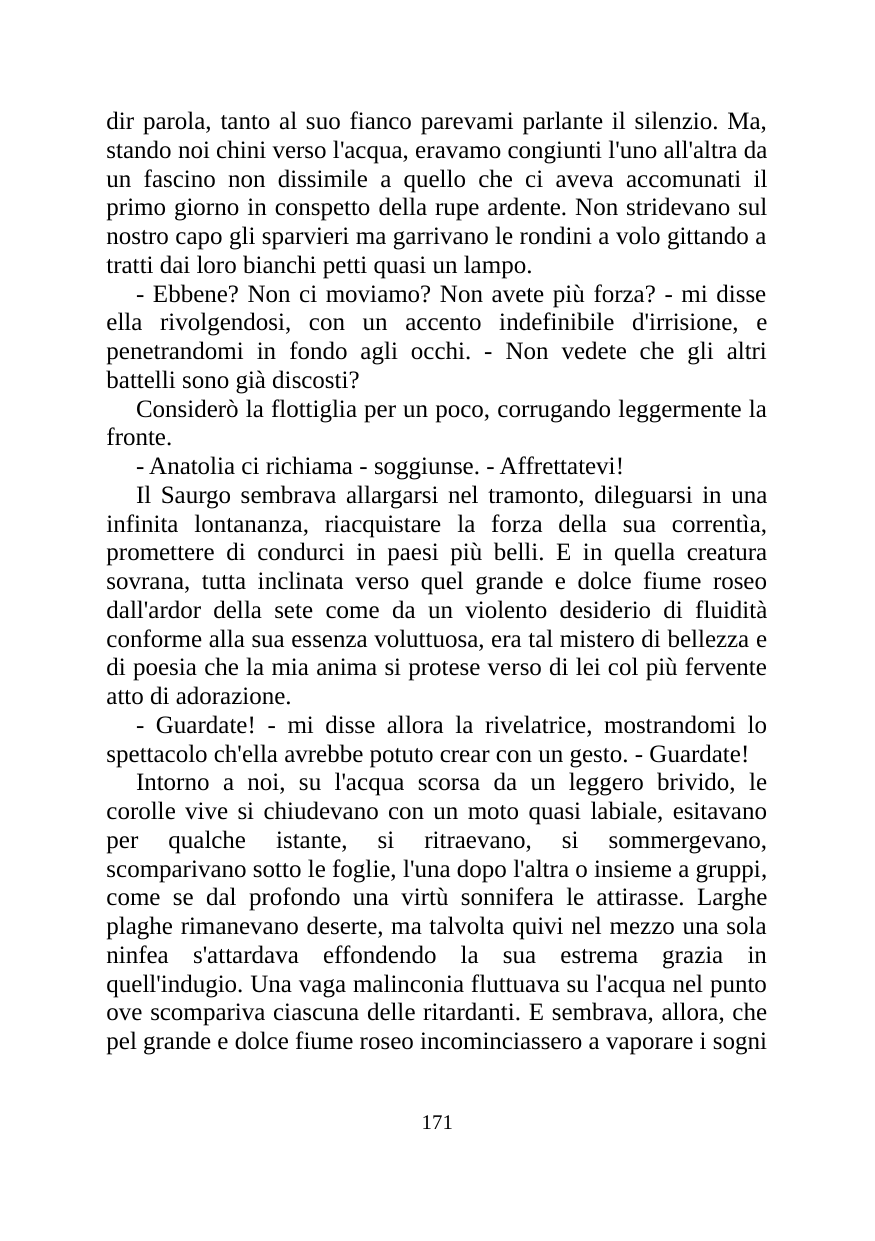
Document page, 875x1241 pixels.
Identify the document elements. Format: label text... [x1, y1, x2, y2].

text Intorno a noi, su l'acqua scorsa da un leggero brivido, le corolle vive si chiudevano con un moto quasi labiale, esitavano per qualche istante, si ritraevano, si sommergevano, scomparivano sotto le foglie, l'una dopo l'altra o insieme a gruppi, come se dal profondo una virtù sonnifera le attirasse. Larghe plaghe rimanevano deserte, ma talvolta quivi nel mezzo una sola ninfea s'attardava effondendo la sua estrema grazia in quell'indugio. Una vaga malinconia fluttuava su l'acqua nel punto ove scompariva ciascuna delle ritardanti. E sembrava, allora, che pel grande e dolce fiume roseo incominciassero a vaporare i sogni [106, 767, 768, 1055]
text - Guardate! - mi disse allora la rivelatrice, mostrandomi lo spettacolo ch'ella avrebbe potuto crear con un gesto. - Guardate! [106, 710, 768, 767]
text Il Saurgo sembrava allargarsi nel tramonto, dileguarsi in una infinita lontananza, riacquistare la forza della sua correntìa, promettere di condurci in paesi più belli. E in quella creatura sovrana, tutta inclinata verso quel grande e dolce fiume roseo dall'ardor della sete come da un violento desiderio di fluidità conforme alla sua essenza voluttuosa, era tal mistero di bellezza e di poesia che la mia anima si protese verso di lei col più fervente atto di adorazione. [106, 480, 768, 710]
text - Ebbene? Non ci moviamo? Non avete più forza? - mi disse ella rivolgendosi, con un accento indefinibile d'irrisione, e penetrandomi in fondo agli occhi. - Non vedete che gli altri battelli sono già discosti? [106, 279, 768, 394]
text dir parola, tanto al suo fianco parevami parlante il silenzio. Ma, stando noi chini verso l'acqua, eravamo congiunti l'uno all'altra da un fascino non dissimile a quello che ci aveva accomunati il primo giorno in conspetto della rupe ardente. Non stridevano sul nostro capo gli sparvieri ma garrivano le rondini a volo gittando a tratti dai loro bianchi petti quasi un lampo. [106, 106, 768, 279]
text - Anatolia ci richiama - soggiunse. - Affrettatevi! [106, 451, 768, 480]
text Considerò la flottiglia per un poco, corrugando leggermente la fronte. [106, 394, 768, 451]
